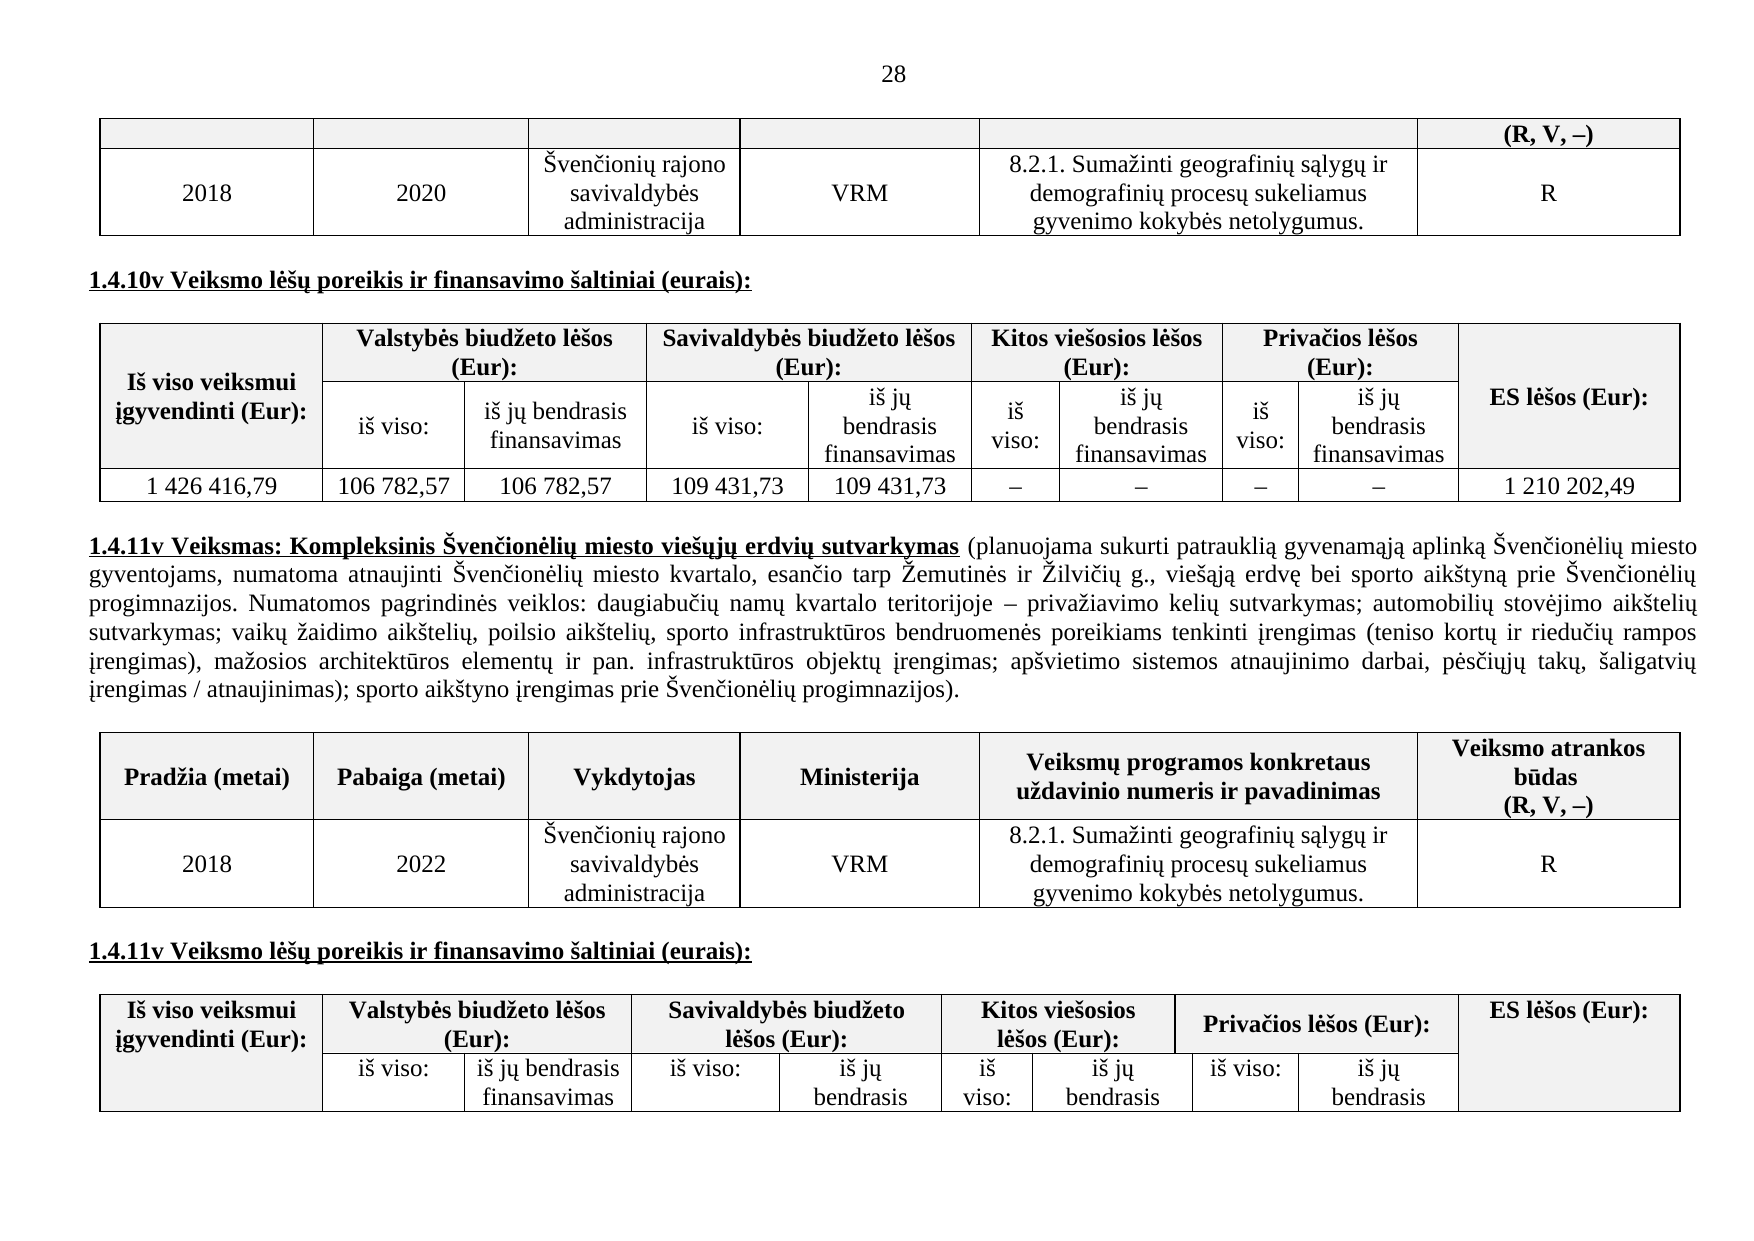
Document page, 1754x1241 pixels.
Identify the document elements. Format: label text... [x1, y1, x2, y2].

table_cell iš viso: [323, 382, 464, 468]
table_cell 2018 [101, 820, 313, 907]
table_header [980, 119, 1417, 148]
table_header Savivaldybės biudžeto lėšos (Eur): [647, 324, 971, 381]
table_header Iš viso veiksmui įgyvendinti (Eur): [101, 324, 322, 468]
table_header Privačios lėšos (Eur): [1223, 324, 1458, 381]
table_header ES lėšos (Eur): [1459, 324, 1679, 468]
table_header ES lėšos (Eur): [1459, 995, 1679, 1111]
table_cell – [1060, 469, 1222, 501]
table_cell 1 426 416,79 [101, 469, 322, 501]
table_header Valstybės biudžeto lėšos (Eur): [323, 995, 631, 1052]
table_cell 109 431,73 [809, 469, 971, 501]
table_cell VRM [741, 149, 979, 235]
text 1.4.11v Veiksmo lėšų poreikis ir finansavimo šaltiniai (eurais): [89, 936, 1698, 965]
table_cell Švenčionių rajono savivaldybės administracija [529, 820, 739, 907]
table_cell iš viso: [942, 1054, 1032, 1111]
table_cell – [972, 469, 1059, 501]
table_cell VRM [741, 820, 979, 907]
table_header [101, 119, 313, 148]
table_cell iš jų bendrasis finansavimas [465, 1054, 631, 1111]
table_header [529, 119, 739, 148]
table_header Veiksmų programos konkretaus uždavinio numeris ir pavadinimas [980, 733, 1417, 819]
table_cell iš jų bendrasis [1299, 1054, 1458, 1111]
table_cell iš jų bendrasis finansavimas [1299, 382, 1458, 468]
table_cell iš viso: [632, 1054, 779, 1111]
table_cell iš jų bendrasis [1033, 1054, 1192, 1111]
table_cell 2018 [101, 149, 313, 235]
table_cell R [1418, 820, 1679, 907]
table_cell 8.2.1. Sumažinti geografinių sąlygų ir demografinių procesų sukeliamus gyvenimo kokybės netolygumus. [980, 149, 1417, 235]
table_header (R, V, –) [1418, 119, 1679, 148]
table_header [741, 119, 979, 148]
table_header Savivaldybės biudžeto lėšos (Eur): [632, 995, 941, 1052]
table_cell 106 782,57 [323, 469, 464, 501]
table_cell 8.2.1. Sumažinti geografinių sąlygų ir demografinių procesų sukeliamus gyvenimo kokybės netolygumus. [980, 820, 1417, 907]
table_cell iš jų bendrasis finansavimas [809, 382, 971, 468]
text 1.4.11v Veiksmas: Kompleksinis Švenčionėlių miesto viešųjų erdvių sutvarkymas (planuojama sukurti patrauklią gyvenamąją aplinką Švenčionėlių miesto gyventojams, numatoma atnaujinti Švenčionėlių miesto kvartalo, esančio tarp Žemutinės ir Žilvičių g., viešąją erdvę bei sporto aikštyną prie Švenčionėlių progimnazijos. Numatomos pagrindinės veiklos: daugiabučių namų kvartalo teritorijoje – privažiavimo kelių sutvarkymas; automobilių stovėjimo aikštelių sutvarkymas; vaikų žaidimo aikštelių, poilsio aikštelių, sporto infrastruktūros bendruomenės poreikiams tenkinti įrengimas (teniso kortų ir riedučių rampos įrengimas), mažosios architektūros elementų ir pan. infrastruktūros objektų įrengimas; apšvietimo sistemos atnaujinimo darbai, pėsčiųjų takų, šaligatvių įrengimas / atnaujinimas); sporto aikštyno įrengimas prie Švenčionėlių progimnazijos). [89, 531, 1698, 703]
table_header Iš viso veiksmui įgyvendinti (Eur): [101, 995, 322, 1111]
table_cell 2020 [314, 149, 528, 235]
table_header Ministerija [741, 733, 979, 819]
table_header Pradžia (metai) [101, 733, 313, 819]
table_header Valstybės biudžeto lėšos (Eur): [323, 324, 646, 381]
table_cell iš jų bendrasis finansavimas [1060, 382, 1222, 468]
text 1.4.10v Veiksmo lėšų poreikis ir finansavimo šaltiniai (eurais): [89, 265, 1698, 294]
table_cell 109 431,73 [647, 469, 808, 501]
table_cell iš viso: [647, 382, 808, 468]
table_cell iš jų bendrasis [780, 1054, 941, 1111]
table_cell 106 782,57 [465, 469, 646, 501]
table_header Kitos viešosios lėšos (Eur): [972, 324, 1222, 381]
table_cell 2022 [314, 820, 528, 907]
table_header Vykdytojas [529, 733, 739, 819]
table_header [314, 119, 528, 148]
table_cell iš viso: [972, 382, 1059, 468]
table_cell iš jų bendrasis finansavimas [465, 382, 646, 468]
table_cell iš viso: [323, 1054, 464, 1111]
table_cell – [1299, 469, 1458, 501]
table_cell – [1223, 469, 1298, 501]
table_header Privačios lėšos (Eur): [1176, 995, 1458, 1052]
table_cell R [1418, 149, 1679, 235]
table_cell 1 210 202,49 [1459, 469, 1679, 501]
table_header Pabaiga (metai) [314, 733, 528, 819]
table_cell iš viso: [1193, 1054, 1298, 1111]
table_header Kitos viešosios lėšos (Eur): [942, 995, 1174, 1052]
table_header Veiksmo atrankos būdas (R, V, –) [1418, 733, 1679, 819]
table_cell iš viso: [1223, 382, 1298, 468]
table_cell Švenčionių rajono savivaldybės administracija [529, 149, 739, 235]
